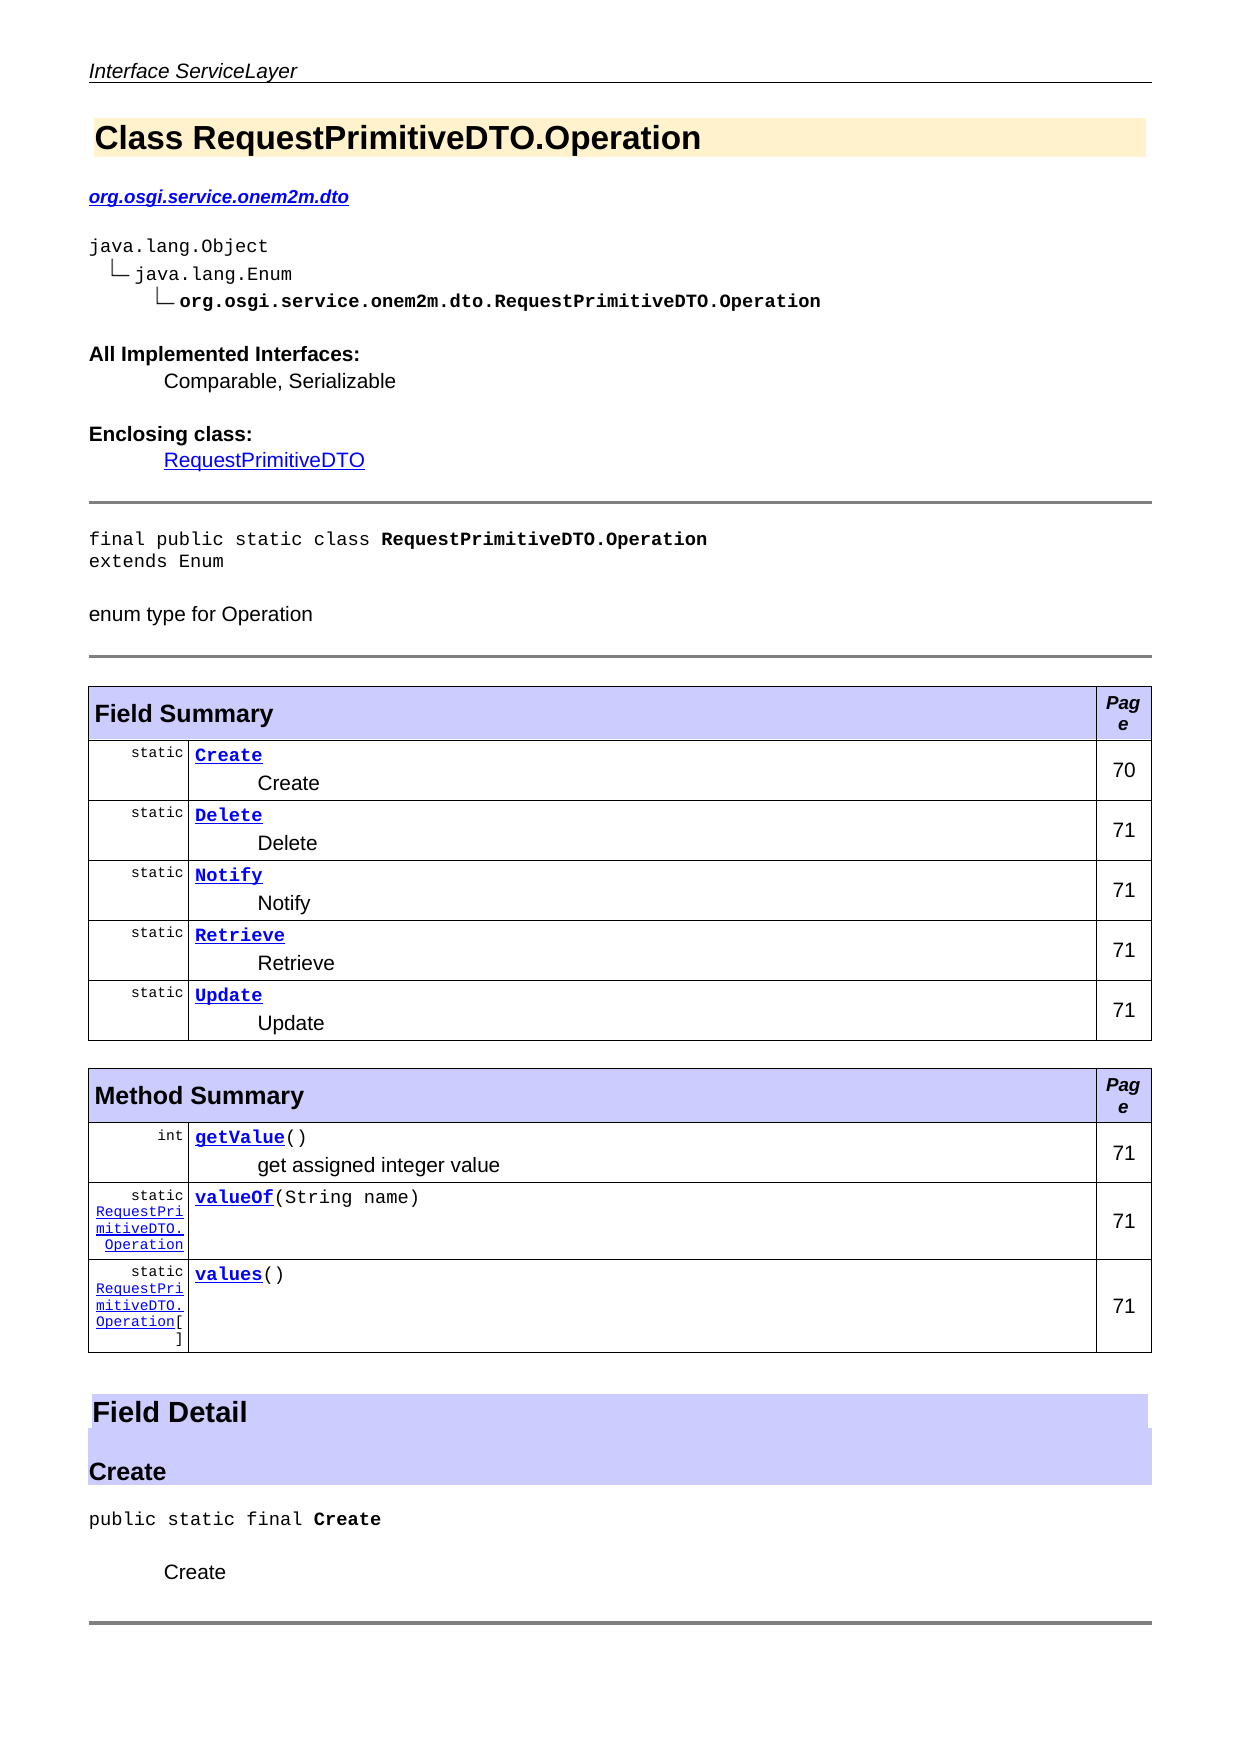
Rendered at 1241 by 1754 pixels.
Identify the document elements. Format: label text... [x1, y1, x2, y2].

subtitle Class RequestPrimitiveDTO.Operation [94, 118, 1146, 157]
text org.osgi.service.onem2m.dto [88, 186, 1152, 208]
picture [156, 285, 180, 308]
table_cell 70 [1097, 1183, 1151, 1259]
table_cell static [89, 981, 188, 1039]
table_cell static RequestPrimitiveDTO.Operation [89, 1183, 188, 1259]
table_cell static [89, 741, 188, 799]
text java.lang.Object [88, 237, 1152, 258]
subtitle Field Detail [92, 1394, 1148, 1428]
table_cell 70 [1097, 861, 1151, 919]
table_cell static [89, 861, 188, 919]
table_cell getValue() get assigned integer value [189, 1123, 1096, 1182]
text Create [163, 1560, 1152, 1584]
subtitle All Implemented Interfaces: [88, 342, 1152, 366]
table_cell Notify Notify [189, 861, 1096, 919]
table_cell 70 [1097, 1123, 1151, 1182]
table_cell 70 [1097, 1260, 1151, 1352]
table_header Page [1097, 687, 1151, 739]
table_cell values() [189, 1260, 1096, 1352]
table_cell static [89, 921, 188, 979]
text extends Enum [88, 551, 1152, 573]
text java.lang.Enum [88, 258, 1152, 286]
table_cell Retrieve Retrieve [189, 921, 1096, 979]
table_cell static RequestPrimitiveDTO.Operation[] [89, 1260, 188, 1352]
table_header Field Summary [89, 687, 1096, 739]
table_cell Create Create [189, 741, 1096, 799]
text public static final Create [88, 1509, 1152, 1531]
table_cell 69 [1097, 741, 1151, 799]
table_header Page [1097, 1069, 1151, 1122]
table_cell 70 [1097, 801, 1151, 859]
subtitle Enclosing class: [88, 422, 1152, 446]
table_cell static [89, 801, 188, 859]
text RequestPrimitiveDTO [163, 448, 1152, 472]
table_cell Update Update [189, 981, 1096, 1039]
picture [111, 258, 135, 280]
text final public static class RequestPrimitiveDTO.Operation [88, 530, 1152, 551]
table_cell int [89, 1123, 188, 1182]
table_cell Delete Delete [189, 801, 1096, 859]
subtitle Create [88, 1456, 1152, 1485]
text enum type for Operation [88, 602, 1152, 626]
table_cell 70 [1097, 981, 1151, 1039]
text org.osgi.service.onem2m.dto.RequestPrimitiveDTO.Operation [88, 286, 1152, 313]
table_cell valueOf(String name) [189, 1183, 1096, 1259]
table_cell 70 [1097, 921, 1151, 979]
table_header Method Summary [89, 1069, 1096, 1122]
text Comparable, Serializable [163, 368, 1152, 392]
